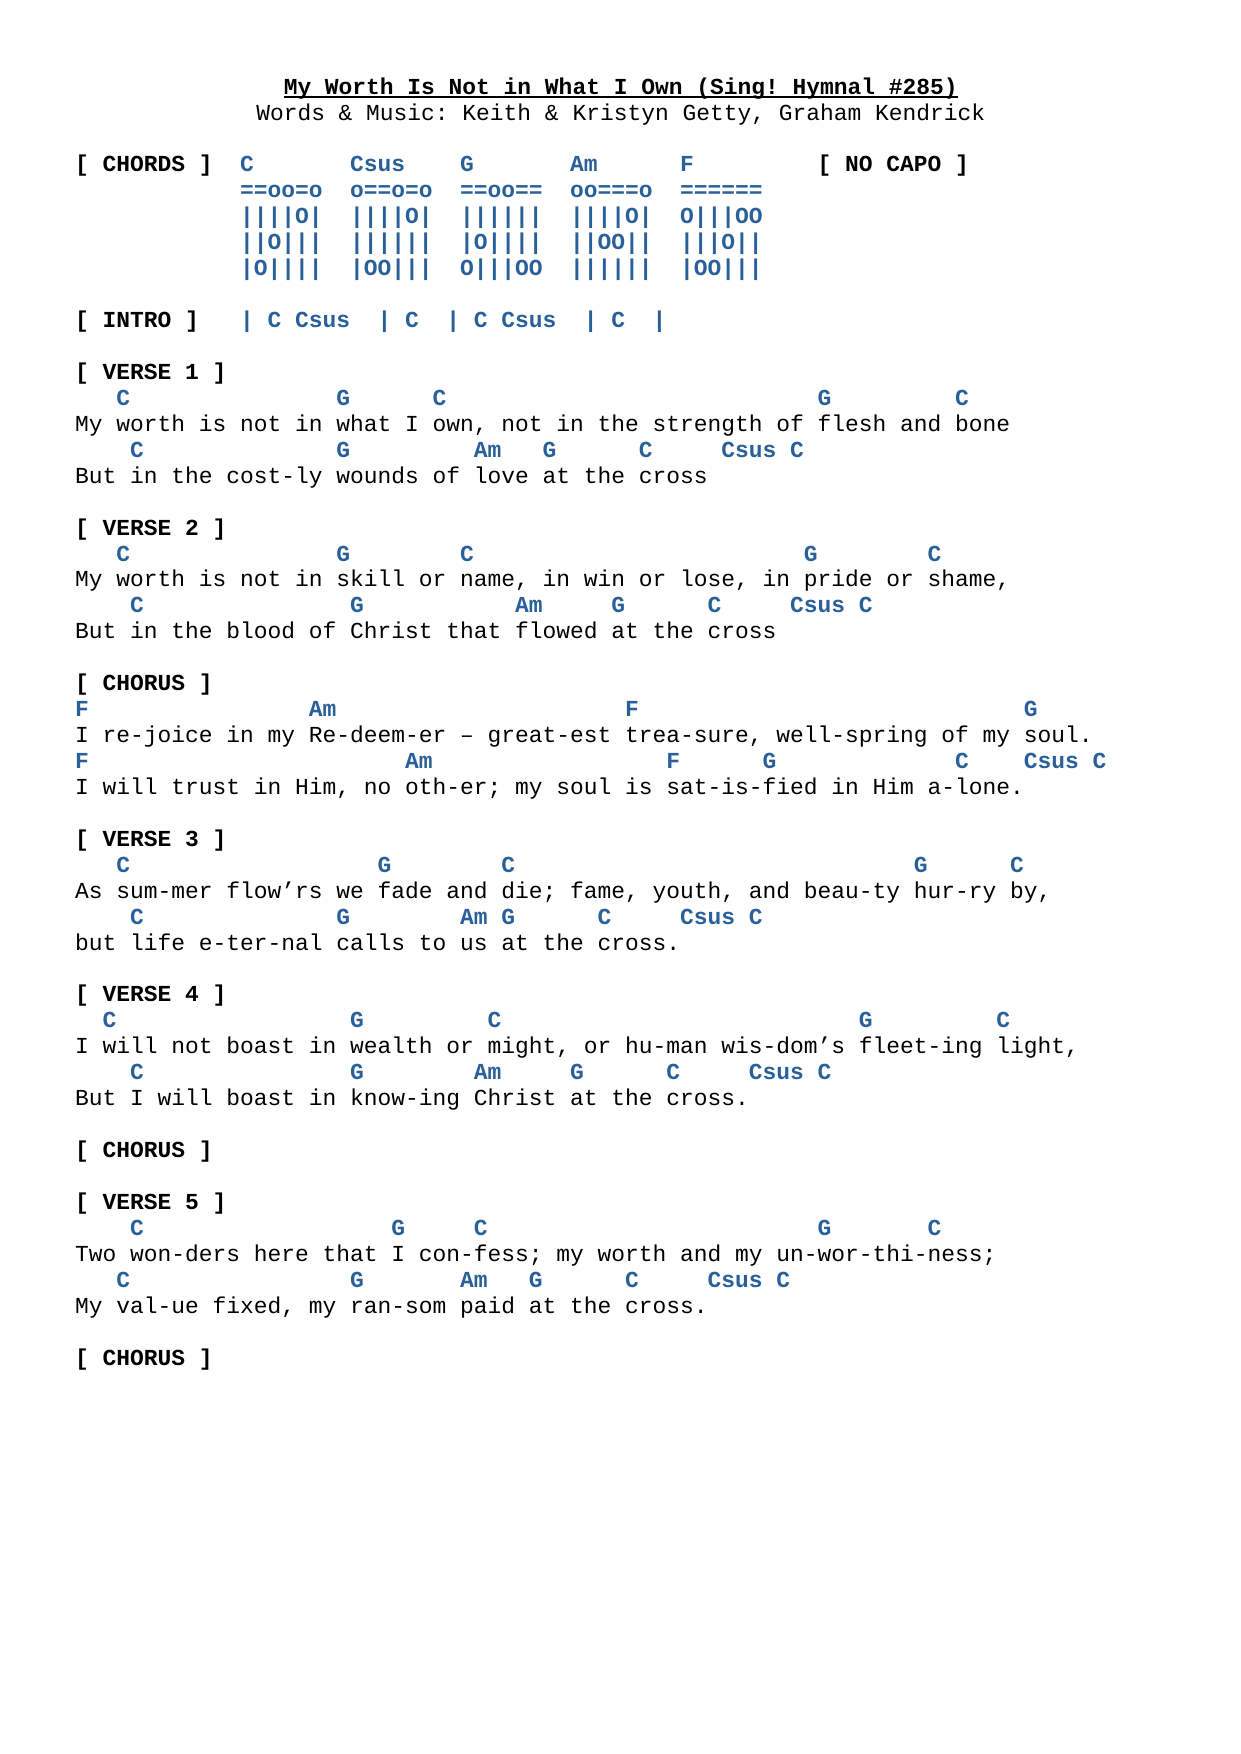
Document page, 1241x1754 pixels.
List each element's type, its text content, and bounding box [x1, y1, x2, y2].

text ||||O| ||||O| |||||| ||||O| O|||OO [75, 205, 1166, 231]
text [ VERSE 3 ] [75, 827, 1166, 853]
text C G Am G C Csus C [75, 905, 1166, 931]
text C G C G C [75, 1216, 1166, 1242]
text F Am F G C Csus C [75, 749, 1166, 775]
text Words & Music: Keith & Kristyn Getty, Graham Kendrick [75, 101, 1166, 127]
text [ CHORUS ] [75, 672, 1166, 697]
text C G C G C [75, 542, 1166, 568]
text [ CHORUS ] [75, 1346, 1166, 1372]
text [ CHORUS ] [75, 1138, 1166, 1164]
text ==oo=o o==o=o ==oo== oo===o ====== [75, 179, 1166, 205]
text But I will boast in know-ing Christ at the cross. [75, 1087, 1166, 1112]
text [ CHORDS ] C Csus G Am F [ NO CAPO ] [75, 153, 1166, 179]
text C G Am G C Csus C [75, 438, 1166, 464]
text My val-ue fixed, my ran-som paid at the cross. [75, 1294, 1166, 1320]
text Two won-ders here that I con-fess; my worth and my un-wor-thi-ness; [75, 1242, 1166, 1268]
text C G Am G C Csus C [75, 594, 1166, 620]
text |O|||| |OO||| O|||OO |||||| |OO||| [75, 257, 1166, 282]
text but life e-ter-nal calls to us at the cross. [75, 931, 1166, 957]
text C G C G C [75, 1009, 1166, 1035]
text F Am F G [75, 697, 1166, 723]
text [ VERSE 1 ] [75, 360, 1166, 386]
text [ VERSE 5 ] [75, 1190, 1166, 1216]
text C G C G C [75, 386, 1166, 412]
text [ VERSE 2 ] [75, 516, 1166, 542]
text [ VERSE 4 ] [75, 983, 1166, 1009]
text I will trust in Him, no oth-er; my soul is sat-is-fied in Him a-lone. [75, 775, 1166, 801]
text But in the cost-ly wounds of love at the cross [75, 464, 1166, 490]
text ||O||| |||||| |O|||| ||OO|| |||O|| [75, 231, 1166, 257]
text C G Am G C Csus C [75, 1061, 1166, 1087]
text C G Am G C Csus C [75, 1268, 1166, 1294]
text I re-joice in my Re-deem-er – great-est trea-sure, well-spring of my soul. [75, 723, 1166, 749]
text C G C G C [75, 853, 1166, 879]
text My worth is not in what I own, not in the strength of flesh and bone [75, 412, 1166, 438]
text [ INTRO ] | C Csus | C | C Csus | C | [75, 308, 1166, 334]
text My worth is not in skill or name, in win or lose, in pride or shame, [75, 568, 1166, 594]
text My Worth Is Not in What I Own (Sing! Hymnal #285) [75, 75, 1166, 101]
text I will not boast in wealth or might, or hu-man wis-dom’s fleet-ing light, [75, 1035, 1166, 1061]
text As sum-mer flow’rs we fade and die; fame, youth, and beau-ty hur-ry by, [75, 879, 1166, 905]
text But in the blood of Christ that flowed at the cross [75, 620, 1166, 646]
